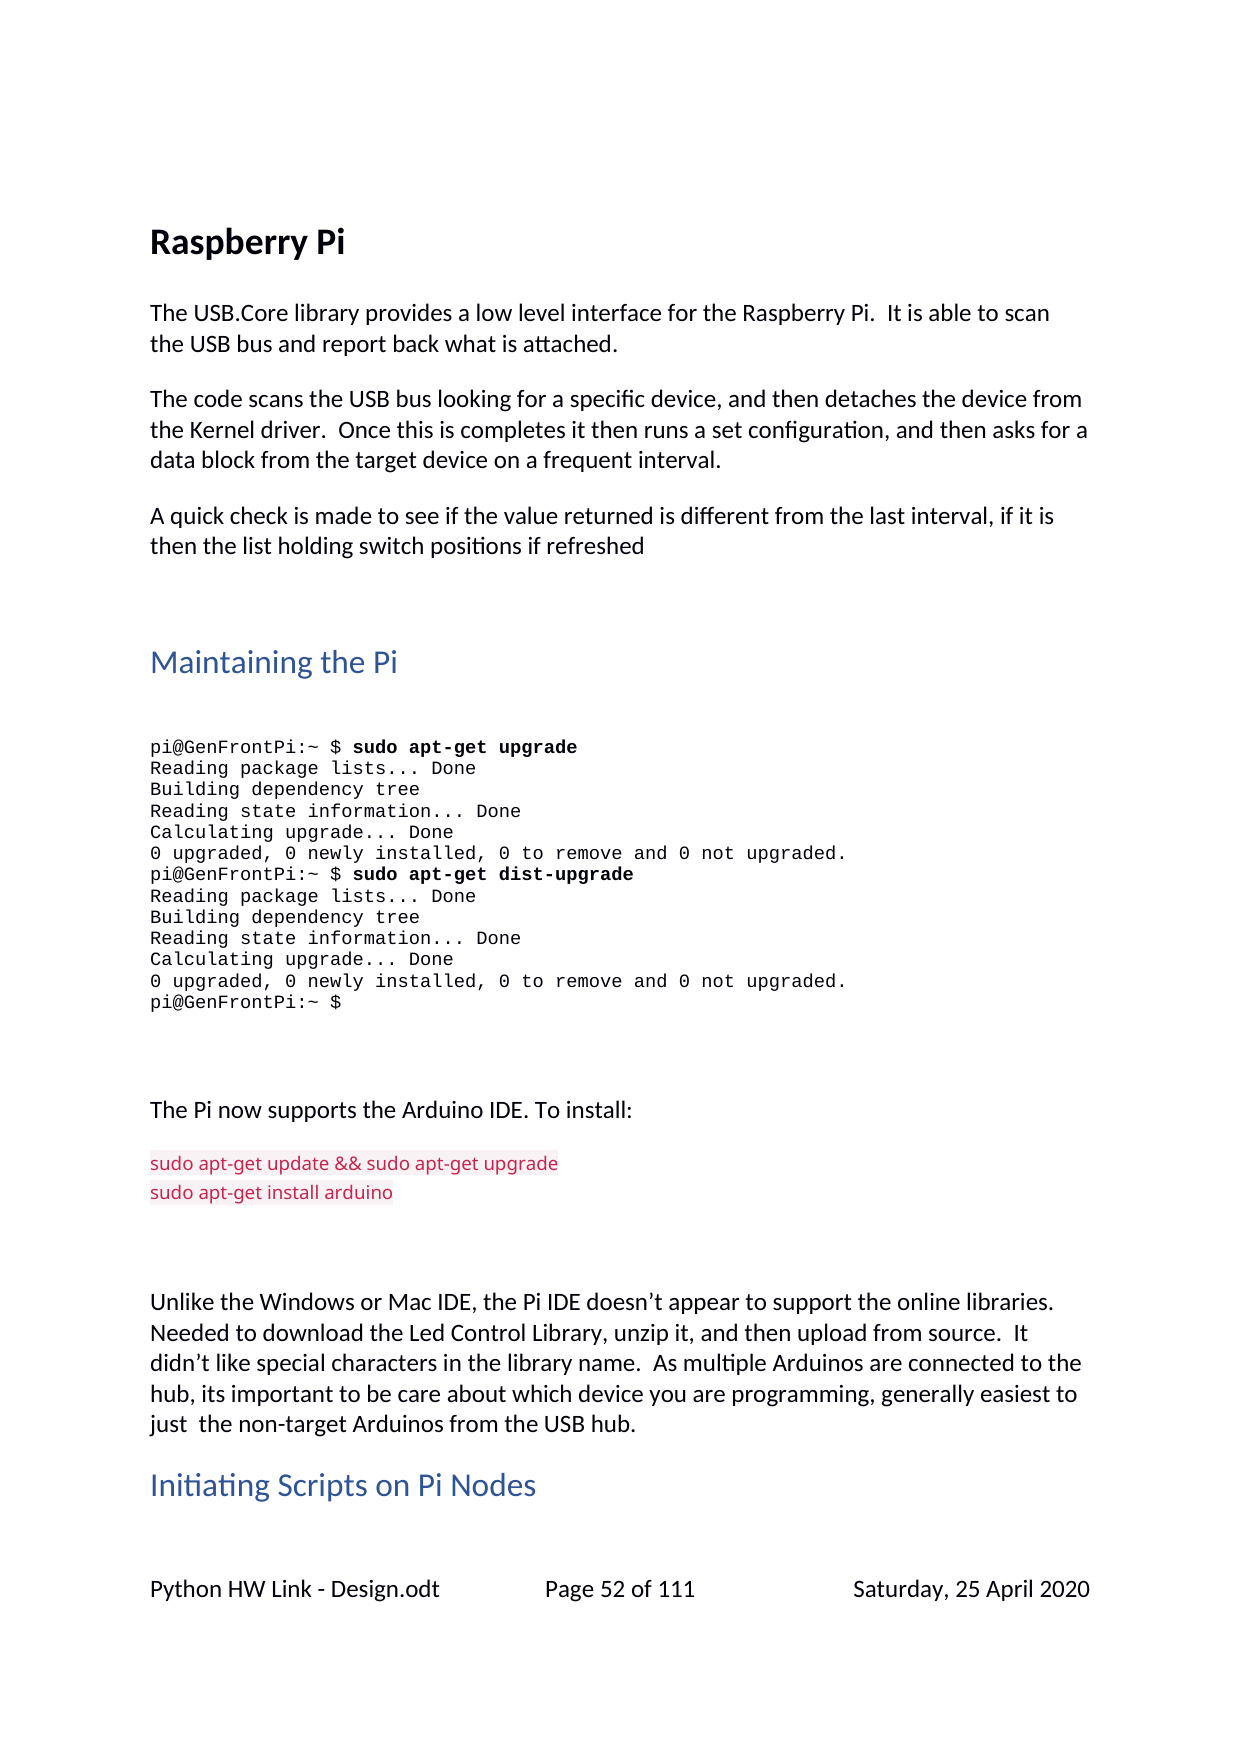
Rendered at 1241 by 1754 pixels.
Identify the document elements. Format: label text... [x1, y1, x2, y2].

text The USB.Core library provides a low level interface for the Raspberry Pi. It is able to scan the USB bus and report back what is attached. [150, 297, 1090, 358]
text 0 upgraded, 0 newly installed, 0 to remove and 0 not upgraded. [150, 844, 1090, 865]
text Calculating upgrade... Done [150, 950, 1090, 971]
text Building dependency tree [150, 908, 1090, 929]
text pi@GenFrontPi:~ $ sudo apt-get dist-upgrade [150, 865, 1090, 886]
text The Pi now supports the Arduino IDE. To install: [150, 1094, 1090, 1125]
text Unlike the Windows or Mac IDE, the Pi IDE doesn’t appear to support the online libraries. Needed to download the Led Control Library, unzip it, and then upload from source. It didn’t like special characters in the library name. As multiple Arduinos are connected to the hub, its important to be care about which device you are programming, generally easiest to just the non-target Arduinos from the USB hub. [150, 1286, 1090, 1439]
text Reading package lists... Done [150, 886, 1090, 908]
text Building dependency tree [150, 780, 1090, 801]
text A quick check is made to see if the value returned is different from the last interval, if it is then the list holding switch positions if refreshed [150, 500, 1090, 561]
subtitle Raspberry Pi [150, 218, 1090, 264]
text Reading state information... Done [150, 929, 1090, 950]
text 0 upgraded, 0 newly installed, 0 to remove and 0 not upgraded. [150, 971, 1090, 993]
text Calculating upgrade... Done [150, 823, 1090, 844]
text Reading package lists... Done [150, 759, 1090, 780]
text Reading state information... Done [150, 801, 1090, 823]
subtitle Initiating Scripts on Pi Nodes [150, 1464, 1090, 1505]
subtitle Maintaining the Pi [150, 641, 1090, 682]
text pi@GenFrontPi:~ $ sudo apt-get upgrade [150, 738, 1090, 759]
text sudo apt-get update && sudo apt-get upgrade sudo apt-get install arduino [150, 1150, 1090, 1206]
text The code scans the USB bus looking for a specific device, and then detaches the device from the Kernel driver. Once this is completes it then runs a set configuration, and then asks for a data block from the target device on a frequent interval. [150, 383, 1090, 475]
text pi@GenFrontPi:~ $ [150, 993, 1090, 1014]
